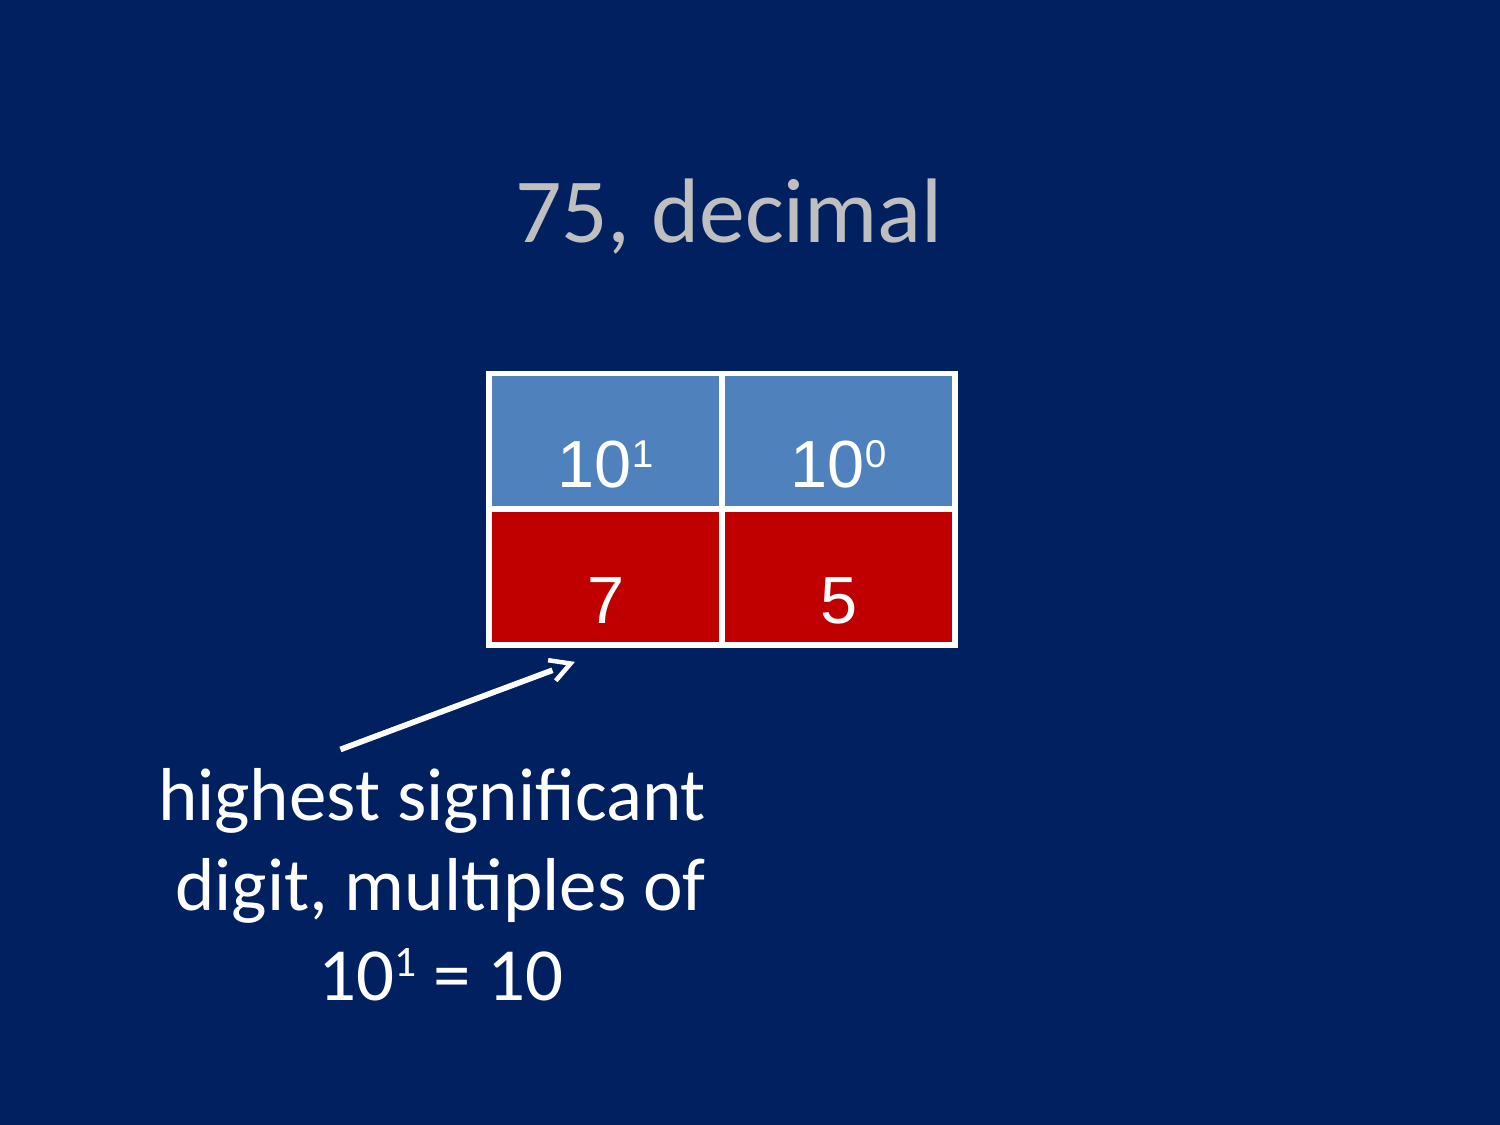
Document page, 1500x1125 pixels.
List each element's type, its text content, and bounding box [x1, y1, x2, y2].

text_box 75, decimal [499, 149, 1362, 263]
table_cell 7 [492, 512, 719, 642]
text_box highest significant digit, multiples of 101 = 10 [62, 738, 819, 1024]
table_cell 5 [725, 512, 952, 642]
table_header 101 [492, 376, 719, 506]
table_header 100 [725, 376, 952, 506]
